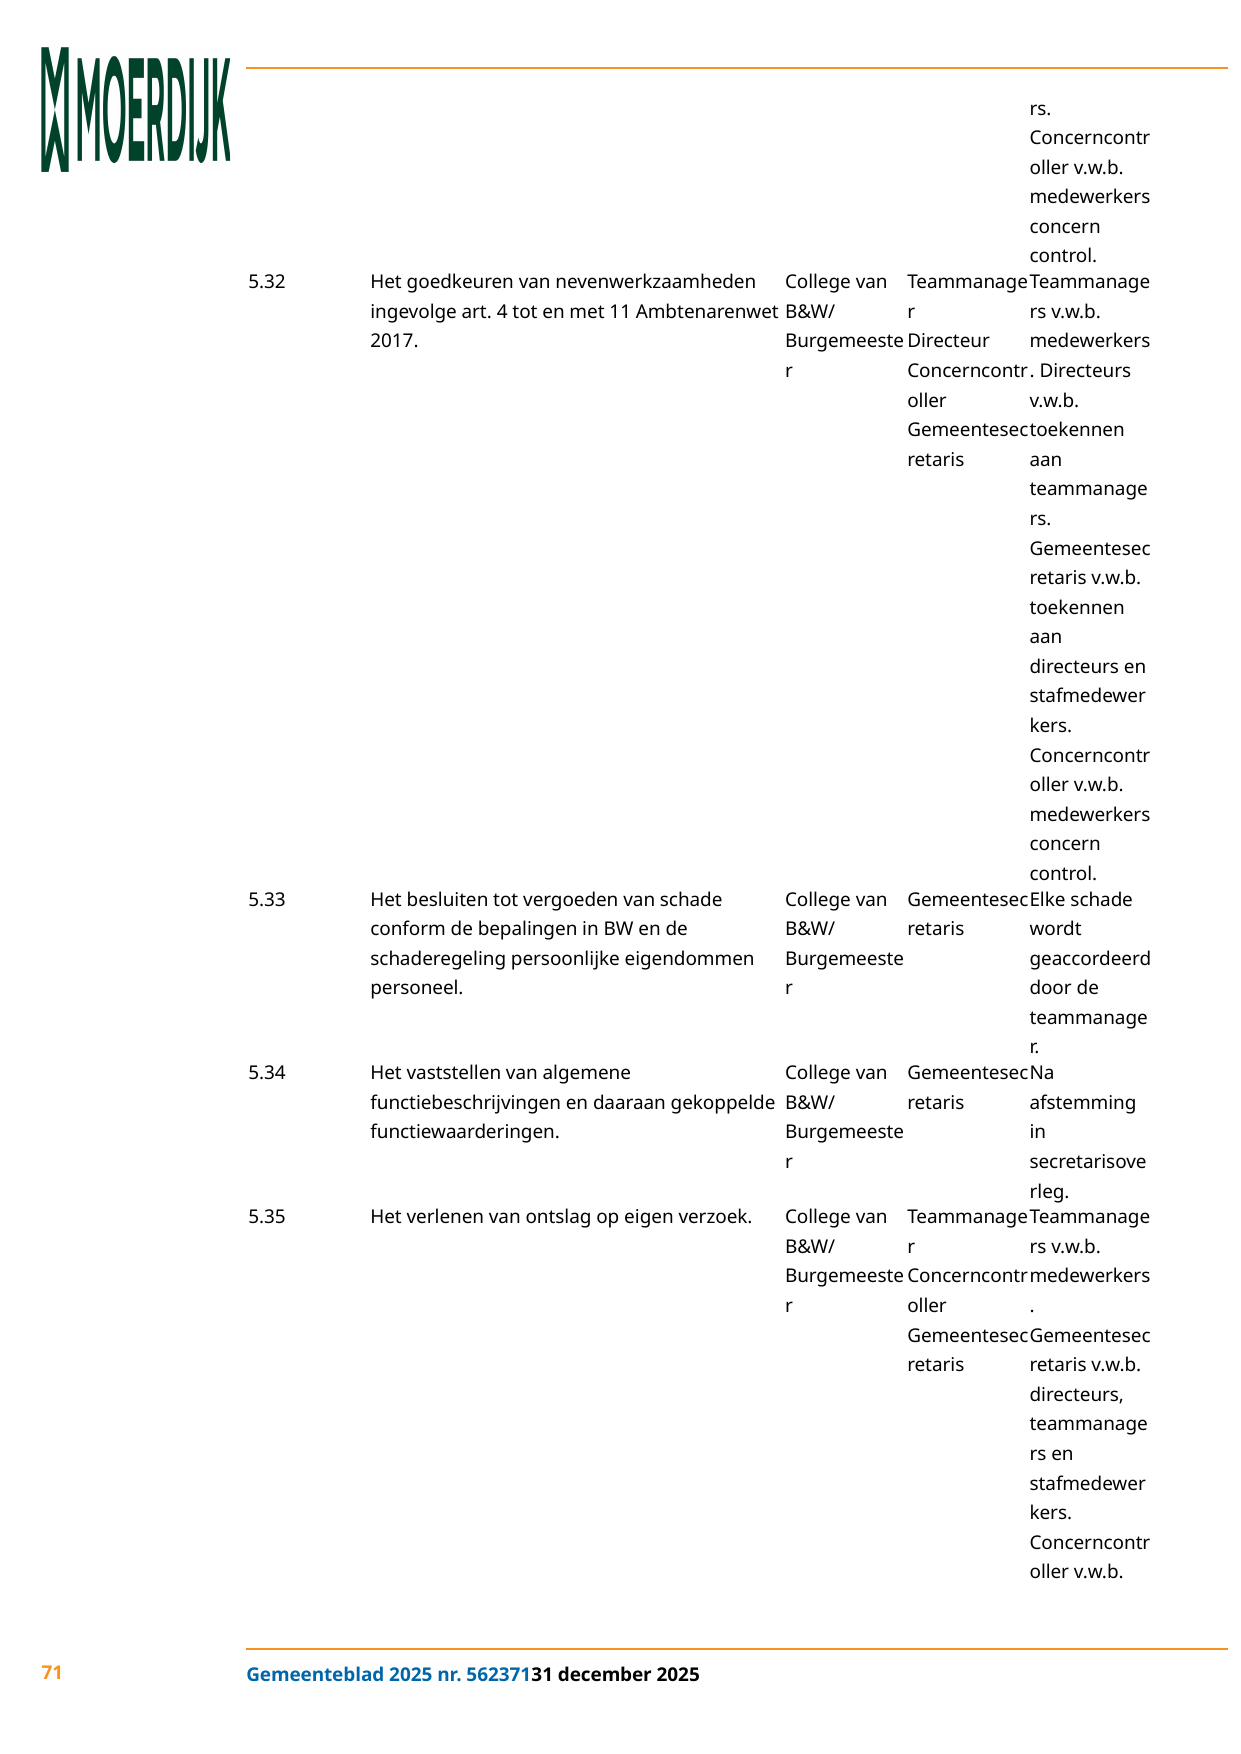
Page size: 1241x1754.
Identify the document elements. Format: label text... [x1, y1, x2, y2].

table_cell Het goedkeuren van nevenwerkzaamheden ingevolge art. 4 tot en met 11 Ambtenarenwet 2017. [370, 269, 785, 886]
table_cell Gemeentesecretaris [907, 886, 1029, 1059]
table_cell Teammanagers v.w.b. medewerkers. Directeurs v.w.b. toekennen aan teammanagers. Gemeentesecretaris v.w.b. toekennen aan directeurs en stafmedewerkers. Concerncontroller v.w.b. medewerkers concern control. [1029, 269, 1152, 886]
table_cell College van B&W/ Burgemeester [785, 1060, 907, 1203]
table_cell [248, 95, 370, 268]
table_cell Na afstemming in secretarisoverleg. [1029, 1060, 1152, 1203]
table_cell Teammanager Directeur Concerncontroller Gemeentesecretaris [907, 269, 1029, 886]
table_cell Teammanager Concerncontroller Gemeentesecretaris [907, 1204, 1029, 1584]
table_cell 5.34 [248, 1060, 370, 1203]
table_cell Het besluiten tot vergoeden van schade conform de bepalingen in BW en de schaderegeling persoonlijke eigendommen personeel. [370, 886, 785, 1059]
table_cell College van B&W/ Burgemeester [785, 886, 907, 1059]
table_cell Elke schade wordt geaccordeerd door de teammanager. [1029, 886, 1152, 1059]
table_cell College van B&W/ Burgemeester [785, 1204, 907, 1584]
table_cell [907, 95, 1029, 268]
table_cell College van B&W/ Burgemeester [785, 269, 907, 886]
table_cell Teammanagers v.w.b. medewerkers. Gemeentesecretaris v.w.b. directeurs, teammanagers en stafmedewerkers. Concerncontroller v.w.b. [1029, 1204, 1152, 1584]
table_cell 5.35 [248, 1204, 370, 1584]
table_cell 5.33 [248, 886, 370, 1059]
table_cell Het verlenen van ontslag op eigen verzoek. [370, 1204, 785, 1584]
table_cell Gemeentesecretaris [907, 1060, 1029, 1203]
table_cell rs. Concerncontroller v.w.b. medewerkers concern control. [1029, 95, 1152, 268]
table_cell 5.32 [248, 269, 370, 886]
picture [41, 47, 231, 172]
table_cell Het vaststellen van algemene functiebeschrijvingen en daaraan gekoppelde functiewaarderingen. [370, 1060, 785, 1203]
table_cell [370, 95, 785, 268]
table_cell [785, 95, 907, 268]
